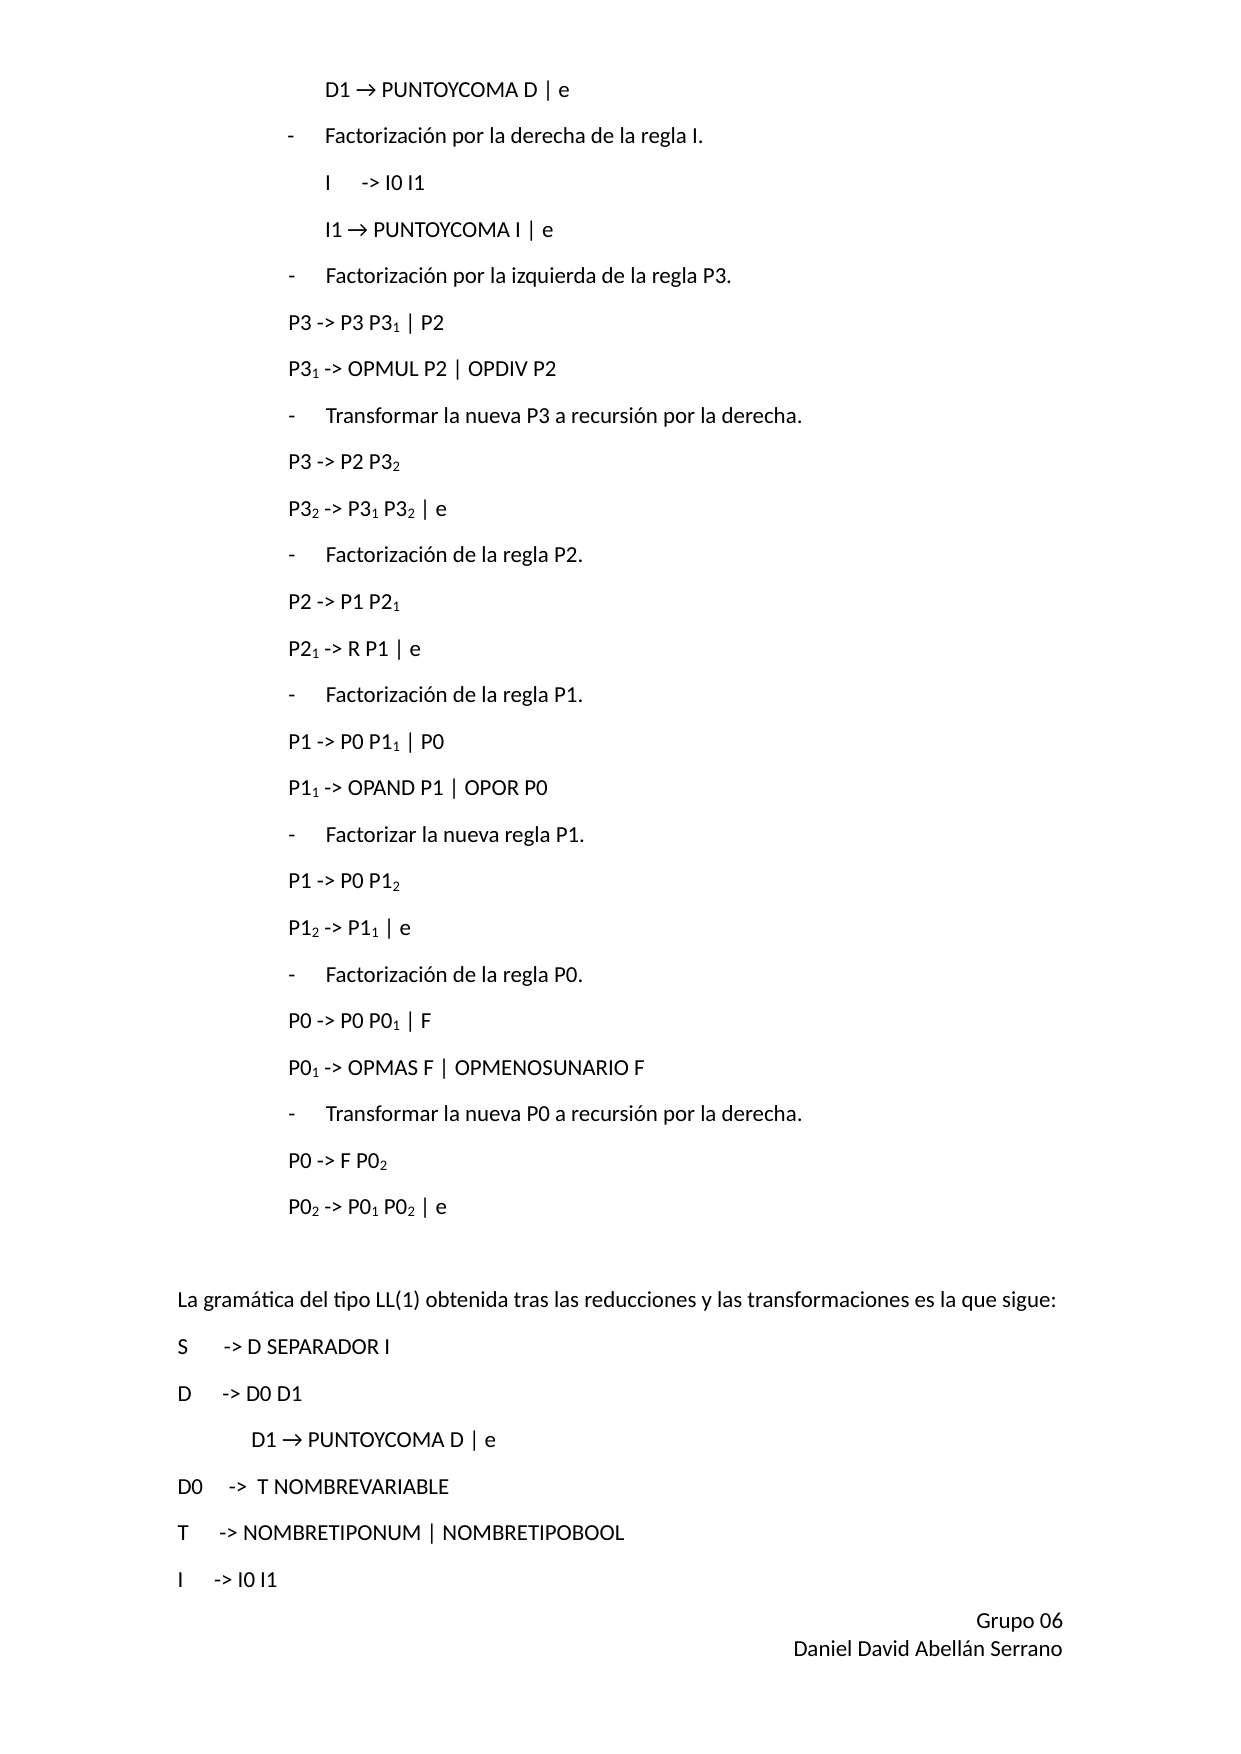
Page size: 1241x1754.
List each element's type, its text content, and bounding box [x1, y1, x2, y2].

text I -> I0 I1 [177, 1565, 1063, 1593]
list Factorización de la regla P1. [288, 680, 1063, 708]
list Transformar la nueva P3 a recursión por la derecha. [288, 401, 1063, 429]
text D1 → PUNTOYCOMA D | e [177, 1425, 1063, 1453]
text P11 -> OPAND P1 | OPOR P0 [288, 773, 1063, 801]
text P0 -> F P02 [288, 1146, 1063, 1174]
text P31 -> OPMUL P2 | OPDIV P2 [288, 354, 1063, 382]
text P1 -> P0 P12 [288, 867, 1063, 894]
text P32 -> P31 P32 | e [288, 494, 1063, 522]
list Factorización por la izquierda de la regla P3. [288, 261, 1063, 289]
text P12 -> P11 | e [288, 913, 1063, 941]
text I -> I0 I1 [177, 168, 1063, 196]
text T -> NOMBRETIPONUM | NOMBRETIPOBOOL [177, 1518, 1063, 1546]
text - Factorización por la derecha de la regla I. [177, 122, 1063, 149]
text P2 -> P1 P21 [288, 587, 1063, 615]
text D1 → PUNTOYCOMA D | e [177, 75, 1063, 103]
text D -> D0 D1 [177, 1379, 1063, 1407]
text P02 -> P01 P02 | e [288, 1192, 1063, 1221]
text S -> D SEPARADOR I [177, 1332, 1063, 1360]
list Factorizar la nueva regla P1. [288, 820, 1063, 848]
text P1 -> P0 P11 | P0 [288, 727, 1063, 755]
text D0 -> T NOMBREVARIABLE [177, 1472, 1063, 1500]
list Transformar la nueva P0 a recursión por la derecha. [288, 1099, 1063, 1127]
text La gramática del tipo LL(1) obtenida tras las reducciones y las transformaciones es la que sigue: [177, 1286, 1063, 1314]
text P0 -> P0 P01 | F [288, 1006, 1063, 1034]
text P3 -> P2 P32 [288, 447, 1063, 476]
text P3 -> P3 P31 | P2 [288, 308, 1063, 336]
list Factorización de la regla P2. [288, 541, 1063, 569]
text P21 -> R P1 | e [288, 634, 1063, 662]
list Factorización de la regla P0. [288, 960, 1063, 988]
text P01 -> OPMAS F | OPMENOSUNARIO F [288, 1053, 1063, 1081]
text I1 → PUNTOYCOMA I | e [177, 215, 1063, 243]
